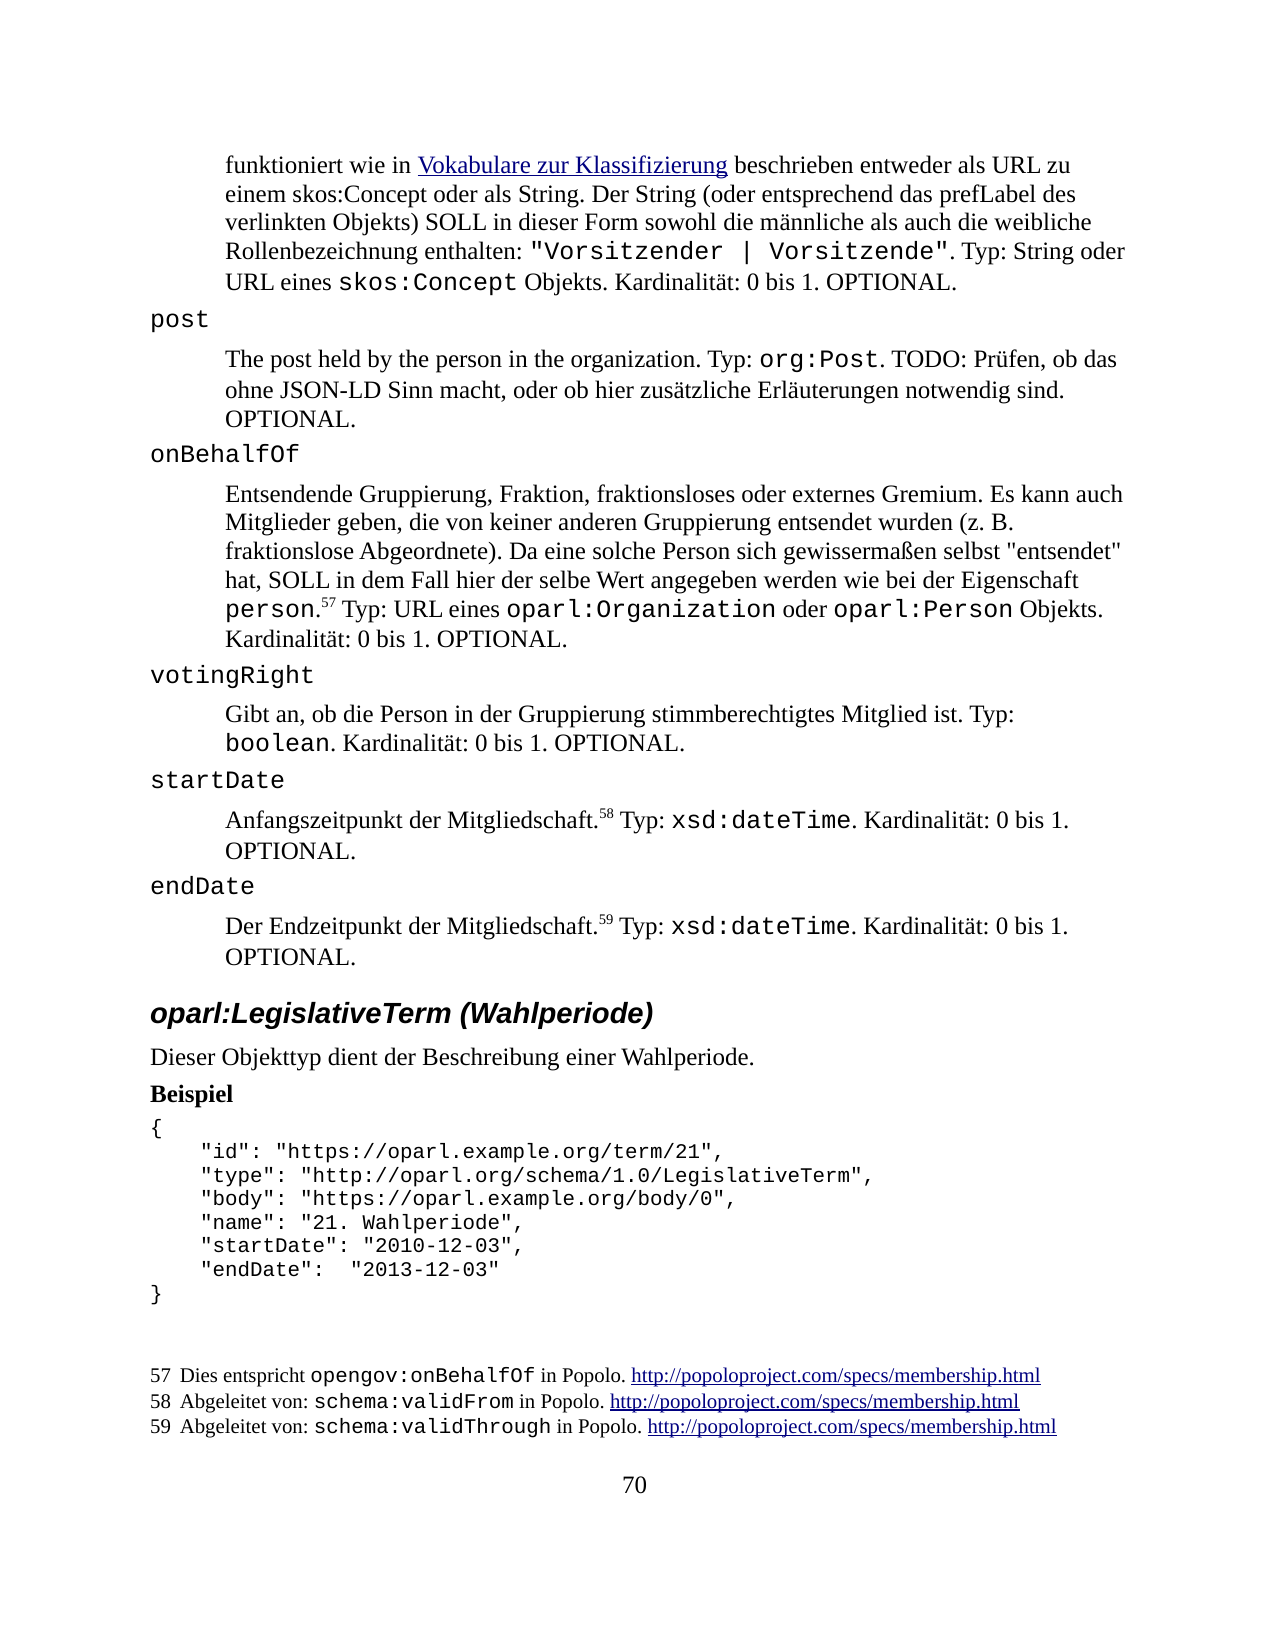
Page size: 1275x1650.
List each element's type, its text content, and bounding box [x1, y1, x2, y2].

text startDate [150, 768, 1125, 796]
text post [150, 307, 1125, 335]
text Abgeleitet von: schema:validFrom in Popolo. http://popoloproject.com/specs/membership.html [150, 1388, 1125, 1414]
text Anfangszeitpunkt der Mitgliedschaft. Typ: xsd:dateTime. Kardinalität: 0 bis 1. OPTIONAL. [225, 805, 1125, 865]
text Entsendende Gruppierung, Fraktion, fraktionsloses oder externes Gremium. Es kann auch Mitglieder geben, die von keiner anderen Gruppierung entsendet wurden (z. B. fraktionslose Abgeordnete). Da eine solche Person sich gewissermaßen selbst "entsendet" hat, SOLL in dem Fall hier der selbe Wert angegeben werden wie bei der Eigenschaft person. Typ: URL eines oparl:Organization oder oparl:Person Objekts. Kardinalität: 0 bis 1. OPTIONAL. [225, 479, 1125, 653]
text "body": "https://oparl.example.org/body/0", [150, 1188, 1125, 1212]
text Der Endzeitpunkt der Mitgliedschaft. Typ: xsd:dateTime. Kardinalität: 0 bis 1. OPTIONAL. [225, 911, 1125, 971]
text Dies entspricht opengov:onBehalfOf in Popolo. http://popoloproject.com/specs/membership.html [150, 1363, 1125, 1388]
text Gibt an, ob die Person in der Gruppierung stimmberechtigtes Mitglied ist. Typ: boolean. Kardinalität: 0 bis 1. OPTIONAL. [225, 699, 1125, 759]
text Beispiel [150, 1079, 1125, 1108]
text } [150, 1283, 1125, 1306]
text "name": "21. Wahlperiode", [150, 1212, 1125, 1236]
text The post held by the person in the organization. Typ: org:Post. TODO: Prüfen, ob das ohne JSON-LD Sinn macht, oder ob hier zusätzliche Erläuterungen notwendig sind. OPTIONAL. [225, 344, 1125, 432]
text "startDate": "2010-12-03", [150, 1236, 1125, 1259]
text { [150, 1117, 1125, 1141]
text funktioniert wie in Vokabulare zur Klassifizierung beschrieben entweder als URL zu einem skos:Concept oder als String. Der String (oder entsprechend das prefLabel des verlinkten Objekts) SOLL in dieser Form sowohl die männliche als auch die weibliche Rollenbezeichnung enthalten: "Vorsitzender | Vorsitzende". Typ: String oder URL eines skos:Concept Objekts. Kardinalität: 0 bis 1. OPTIONAL. [225, 150, 1125, 298]
text votingRight [150, 662, 1125, 691]
text onBehalfOf [150, 441, 1125, 470]
text Abgeleitet von: schema:validThrough in Popolo. http://popoloproject.com/specs/membership.html [150, 1414, 1125, 1440]
text Dieser Objekttyp dient der Beschreibung einer Wahlperiode. [150, 1042, 1125, 1071]
text "type": "http://oparl.org/schema/1.0/LegislativeTerm", [150, 1164, 1125, 1188]
text "endDate": "2013-12-03" [150, 1259, 1125, 1283]
text "id": "https://oparl.example.org/term/21", [150, 1141, 1125, 1164]
subtitle oparl:LegislativeTerm (Wahlperiode) [150, 996, 1125, 1029]
text endDate [150, 874, 1125, 902]
